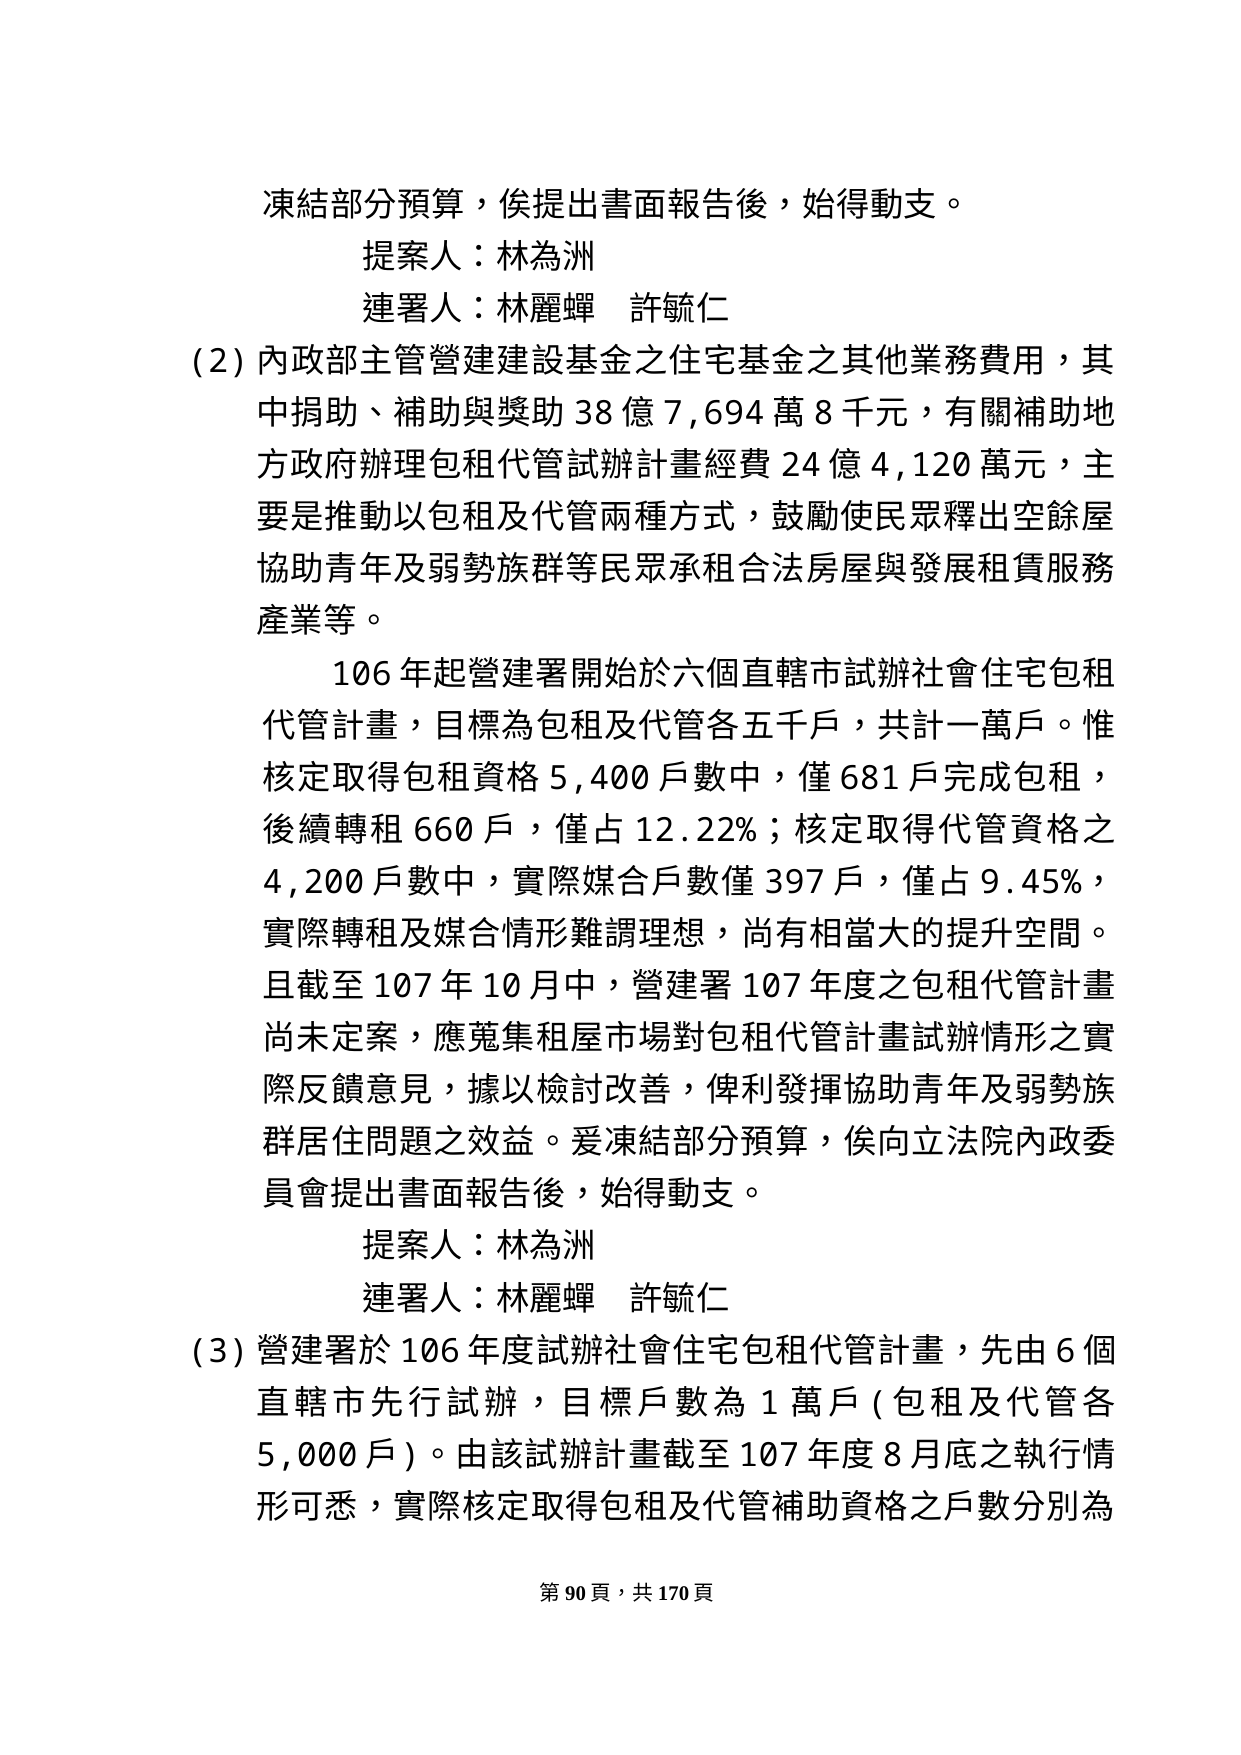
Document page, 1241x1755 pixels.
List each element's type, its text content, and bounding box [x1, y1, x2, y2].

text 凍結部分預算，俟提出書面報告後，始得動支。 [262, 174, 1116, 227]
text 106年起營建署開始於六個直轄市試辦社會住宅包租代管計畫，目標為包租及代管各五千戶，共計一萬戶。惟核定取得包租資格5,400戶數中，僅681戶完成包租，後續轉租660戶，僅占12.22%；核定取得代管資格之4,200戶數中，實際媒合戶數僅397戶，僅占9.45%，實際轉租及媒合情形難謂理想，尚有相當大的提升空間。且截至107年10月中，營建署107年度之包租代管計畫尚未定案，應蒐集租屋市場對包租代管計畫試辦情形之實際反饋意見，據以檢討改善，俾利發揮協助青年及弱勢族群居住問題之效益。爰凍結部分預算，俟向立法院內政委員會提出書面報告後，始得動支。 [262, 643, 1116, 1216]
text 連署人：林麗蟬 許毓仁 [362, 279, 1129, 331]
text 提案人：林為洲 [362, 227, 1129, 279]
text (2) 內政部主管營建建設基金之住宅基金之其他業務費用，其中捐助、補助與獎助38億7,694萬8千元，有關補助地方政府辦理包租代管試辦計畫經費24億4,120萬元，主要是推動以包租及代管兩種方式，鼓勵使民眾釋出空餘屋，協助青年及弱勢族群等民眾承租合法房屋與發展租賃服務產業等。 [187, 331, 1116, 643]
text (3) 營建署於106年度試辦社會住宅包租代管計畫，先由6個直轄市先行試辦，目標戶數為1萬戶(包租及代管各5,000戶)。由該試辦計畫截至107年度8月底之執行情形可悉，實際核定取得包租及代管補助資格之戶數分別為 [187, 1320, 1116, 1529]
text 提案人：林為洲 [362, 1216, 1129, 1268]
text 連署人：林麗蟬 許毓仁 [362, 1268, 1129, 1320]
